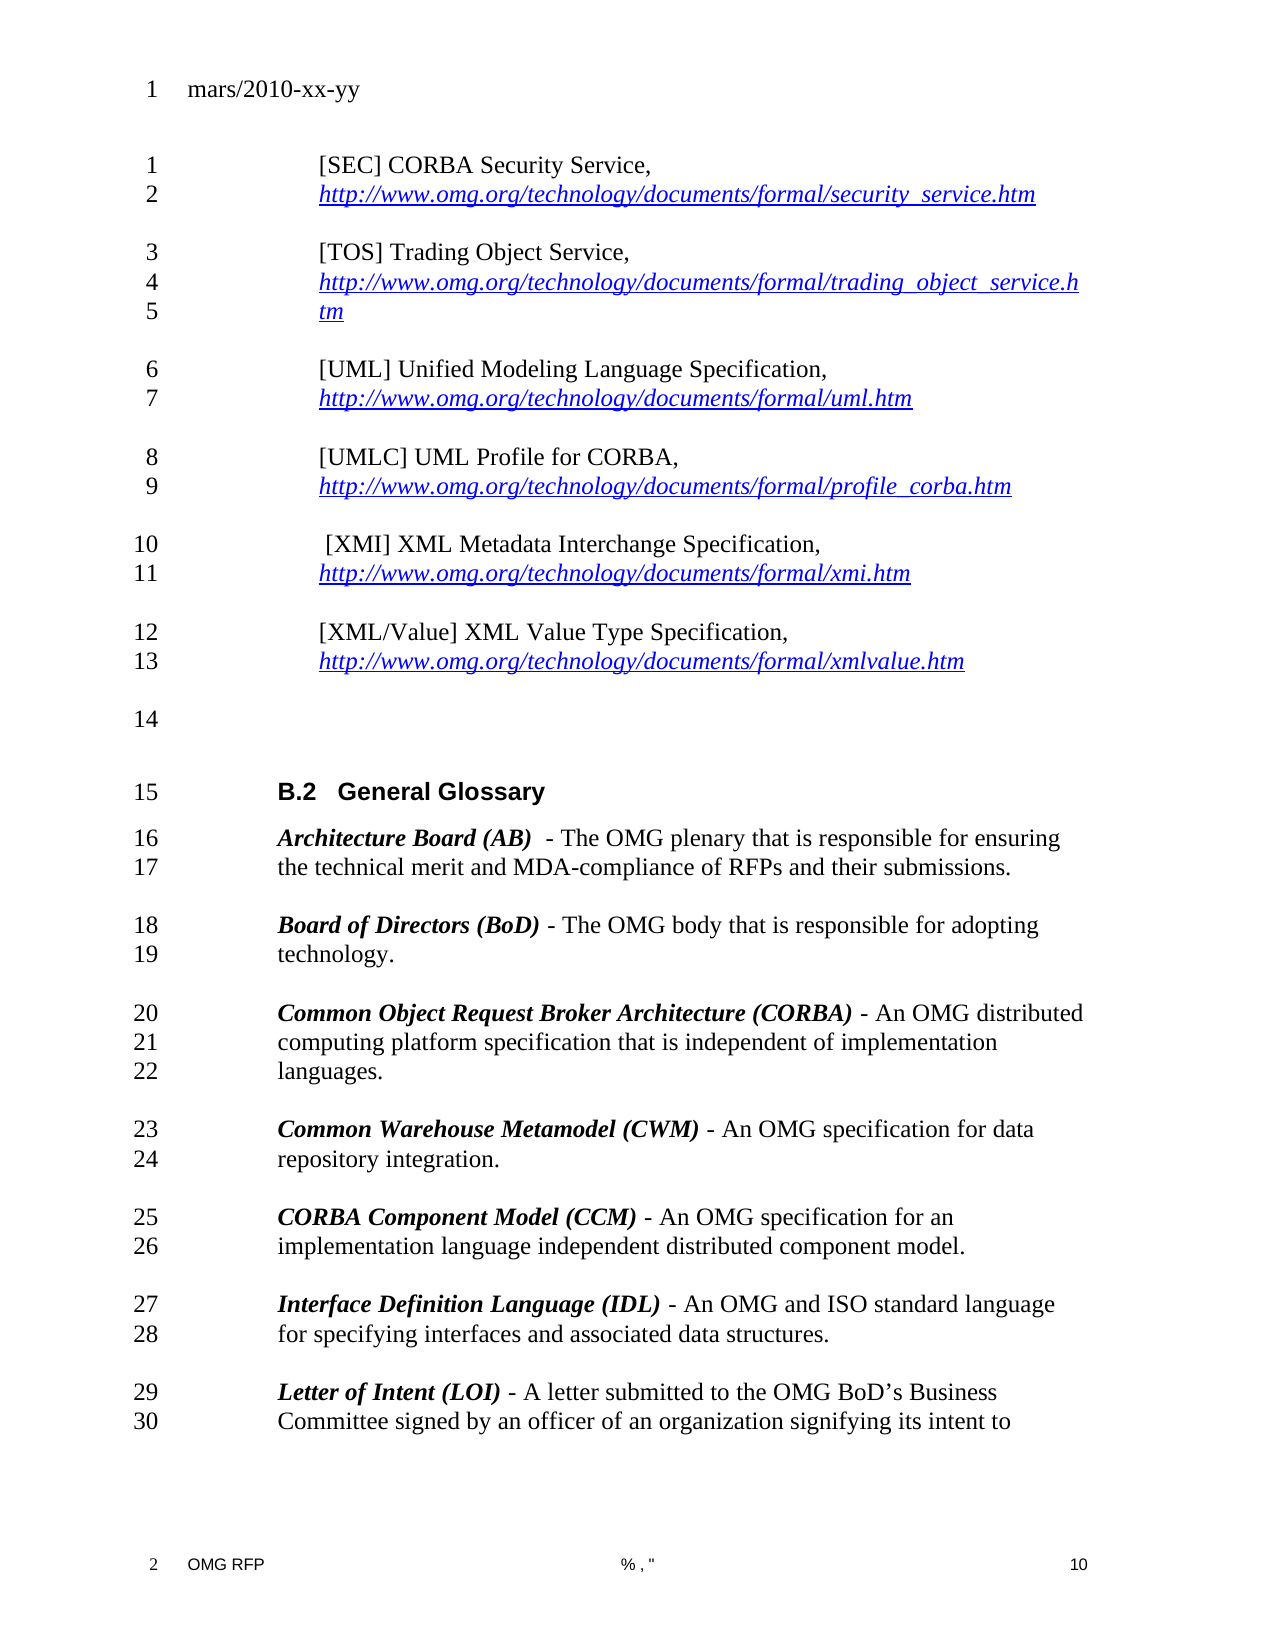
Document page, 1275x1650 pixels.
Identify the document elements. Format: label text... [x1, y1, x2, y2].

text Common Object Request Broker Architecture (CORBA) - An OMG distributed computing platform specification that is independent of implementation languages. [277, 998, 1087, 1085]
text [TOS] Trading Object Service, http://www.omg.org/technology/documents/formal/trading_object_service.htm [319, 237, 1087, 325]
text Common Warehouse Metamodel (CWM) - An OMG specification for data repository integration. [277, 1114, 1087, 1173]
text [SEC] CORBA Security Service, http://www.omg.org/technology/documents/formal/security_service.htm [319, 150, 1087, 208]
text Board of Directors (BoD) - The OMG body that is responsible for adopting technology. [277, 910, 1087, 969]
text Letter of Intent (LOI) - A letter submitted to the OMG BoD’s Business Committee signed by an officer of an organization signifying its intent to [277, 1377, 1087, 1435]
text [XML/Value] XML Value Type Specification, http://www.omg.org/technology/documents/formal/xmlvalue.htm [319, 617, 1087, 675]
text Interface Definition Language (IDL) - An OMG and ISO standard language for specifying interfaces and associated data structures. [277, 1289, 1087, 1348]
text [UMLC] UML Profile for CORBA, http://www.omg.org/technology/documents/formal/profile_corba.htm [319, 442, 1087, 500]
text [UML] Unified Modeling Language Specification, http://www.omg.org/technology/documents/formal/uml.htm [319, 354, 1087, 412]
text [XMI] XML Metadata Interchange Specification, http://www.omg.org/technology/documents/formal/xmi.htm [319, 529, 1087, 587]
text CORBA Component Model (CCM) - An OMG specification for an implementation language independent distributed component model. [277, 1202, 1087, 1260]
subtitle B.2 General Glossary [187, 777, 1087, 806]
text Architecture Board (AB) - The OMG plenary that is responsible for ensuring the technical merit and MDA-compliance of RFPs and their submissions. [277, 823, 1087, 881]
